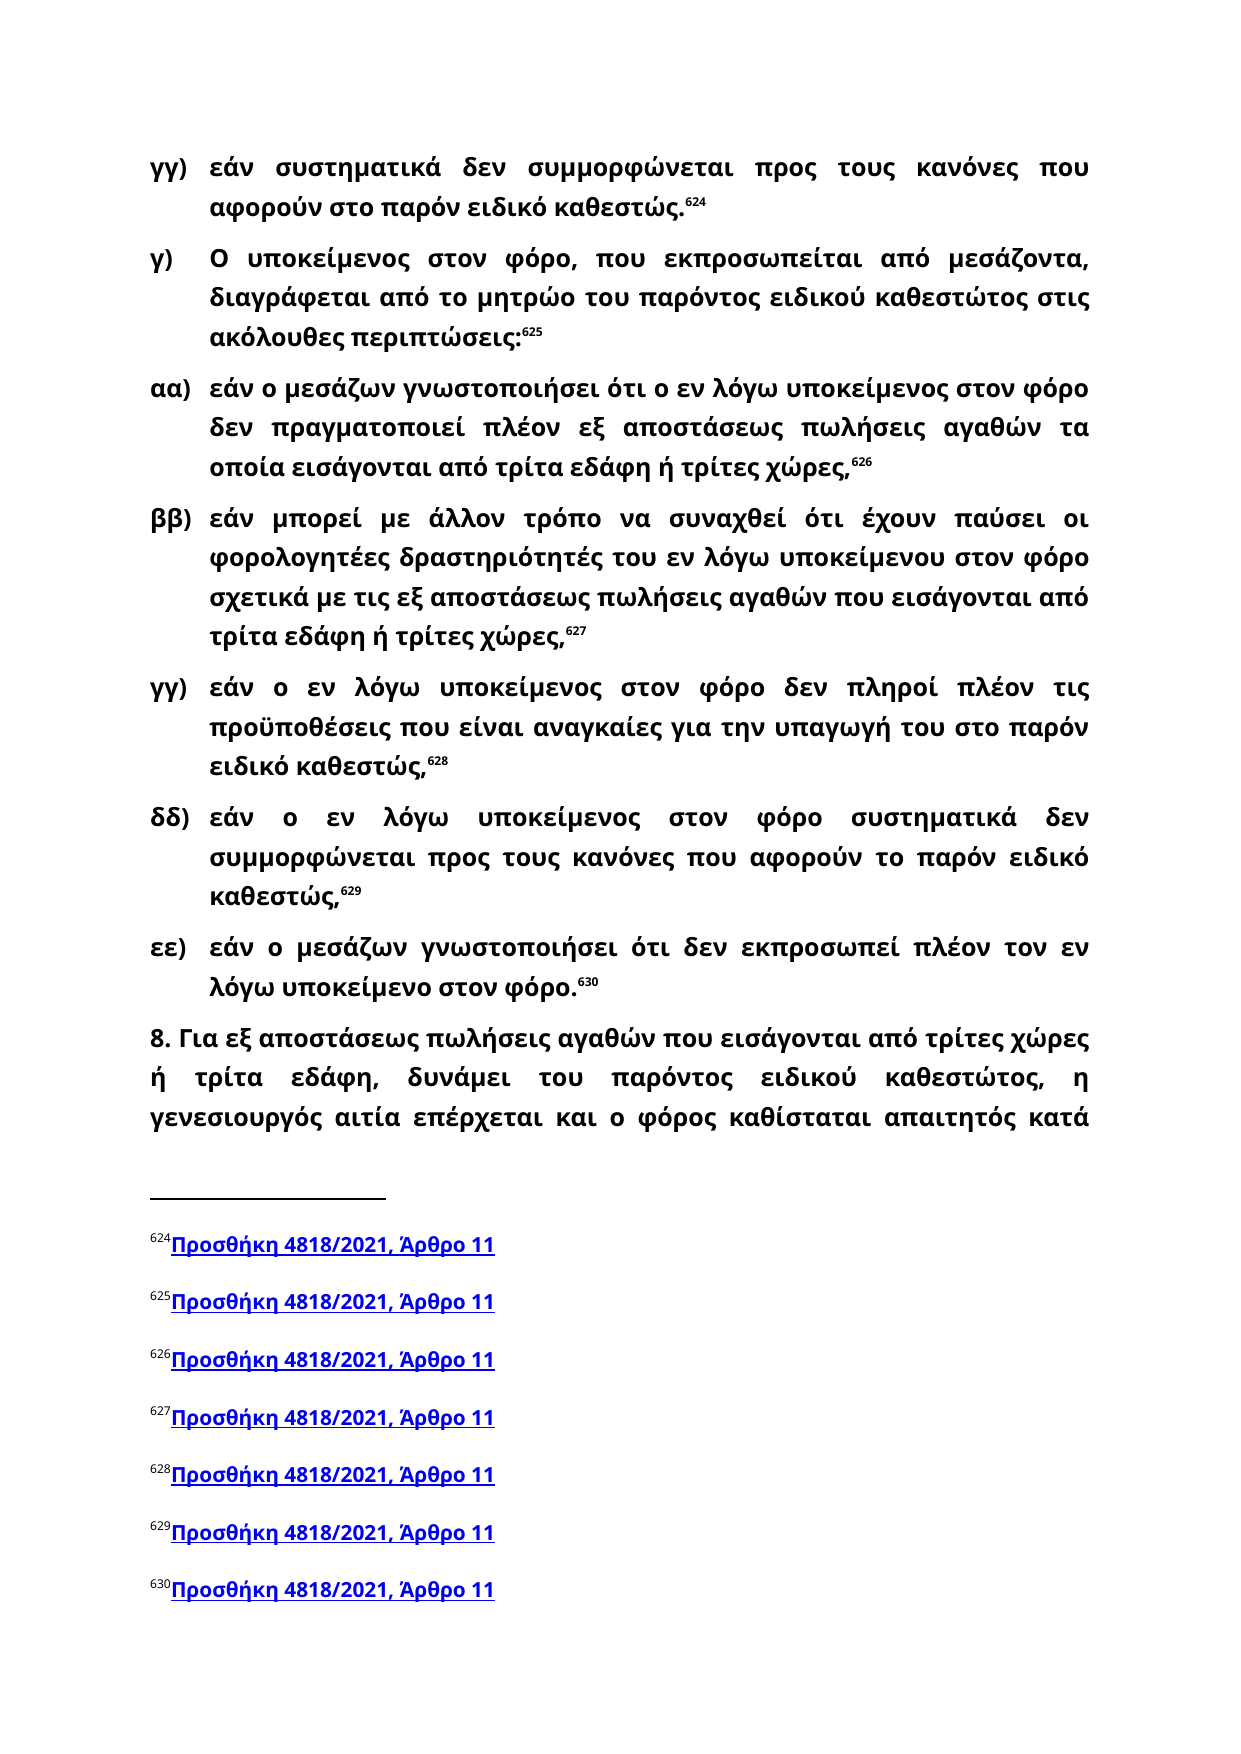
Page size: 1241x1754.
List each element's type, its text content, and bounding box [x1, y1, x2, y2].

text Προσθήκη 4818/2021, Άρθρο 11 [150, 1403, 1090, 1431]
list γγ) εάν ο εν λόγω υποκείμενος στον φόρο δεν πληροί πλέον τις προϋποθέσεις που είναι αναγκαίες για την υπαγωγή του στο παρόν ειδικό καθεστώς, [150, 670, 1090, 782]
text Προσθήκη 4818/2021, Άρθρο 11 [150, 1518, 1090, 1546]
text 8. Για εξ αποστάσεως πωλήσεις αγαθών που εισάγονται από τρίτες χώρες ή τρίτα εδάφη, δυνάμει του παρόντος ειδικού καθεστώτος, η γενεσιουργός αιτία επέρχεται και ο φόρος καθίσταται απαιτητός κατά [150, 1021, 1090, 1133]
list γ) Ο υποκείμενος στον φόρο, που εκπροσωπείται από μεσάζοντα, διαγράφεται από το μητρώο του παρόντος ειδικού καθεστώτος στις ακόλουθες περιπτώσεις: [150, 241, 1090, 353]
list γγ) εάν συστηματικά δεν συμμορφώνεται προς τους κανόνες που αφορούν στο παρόν ειδικό καθεστώς. [150, 150, 1090, 223]
list αα) εάν ο μεσάζων γνωστοποιήσει ότι ο εν λόγω υποκείμενος στον φόρο δεν πραγματοποιεί πλέον εξ αποστάσεως πωλήσεις αγαθών τα οποία εισάγονται από τρίτα εδάφη ή τρίτες χώρες, [150, 371, 1090, 483]
text Προσθήκη 4818/2021, Άρθρο 11 [150, 1230, 1090, 1258]
text Προσθήκη 4818/2021, Άρθρο 11 [150, 1460, 1090, 1489]
list δδ) εάν ο εν λόγω υποκείμενος στον φόρο συστηματικά δεν συμμορφώνεται προς τους κανόνες που αφορούν το παρόν ειδικό καθεστώς, [150, 800, 1090, 912]
text Προσθήκη 4818/2021, Άρθρο 11 [150, 1345, 1090, 1373]
list εε) εάν ο μεσάζων γνωστοποιήσει ότι δεν εκπροσωπεί πλέον τον εν λόγω υποκείμενο στον φόρο. [150, 930, 1090, 1003]
text Προσθήκη 4818/2021, Άρθρο 11 [150, 1287, 1090, 1316]
text Προσθήκη 4818/2021, Άρθρο 11 [150, 1576, 1090, 1604]
list ββ) εάν μπορεί με άλλον τρόπο να συναχθεί ότι έχουν παύσει οι φορολογητέες δραστηριότητές του εν λόγω υποκείμενου στον φόρο σχετικά με τις εξ αποστάσεως πωλήσεις αγαθών που εισάγονται από τρίτα εδάφη ή τρίτες χώρες, [150, 501, 1090, 652]
